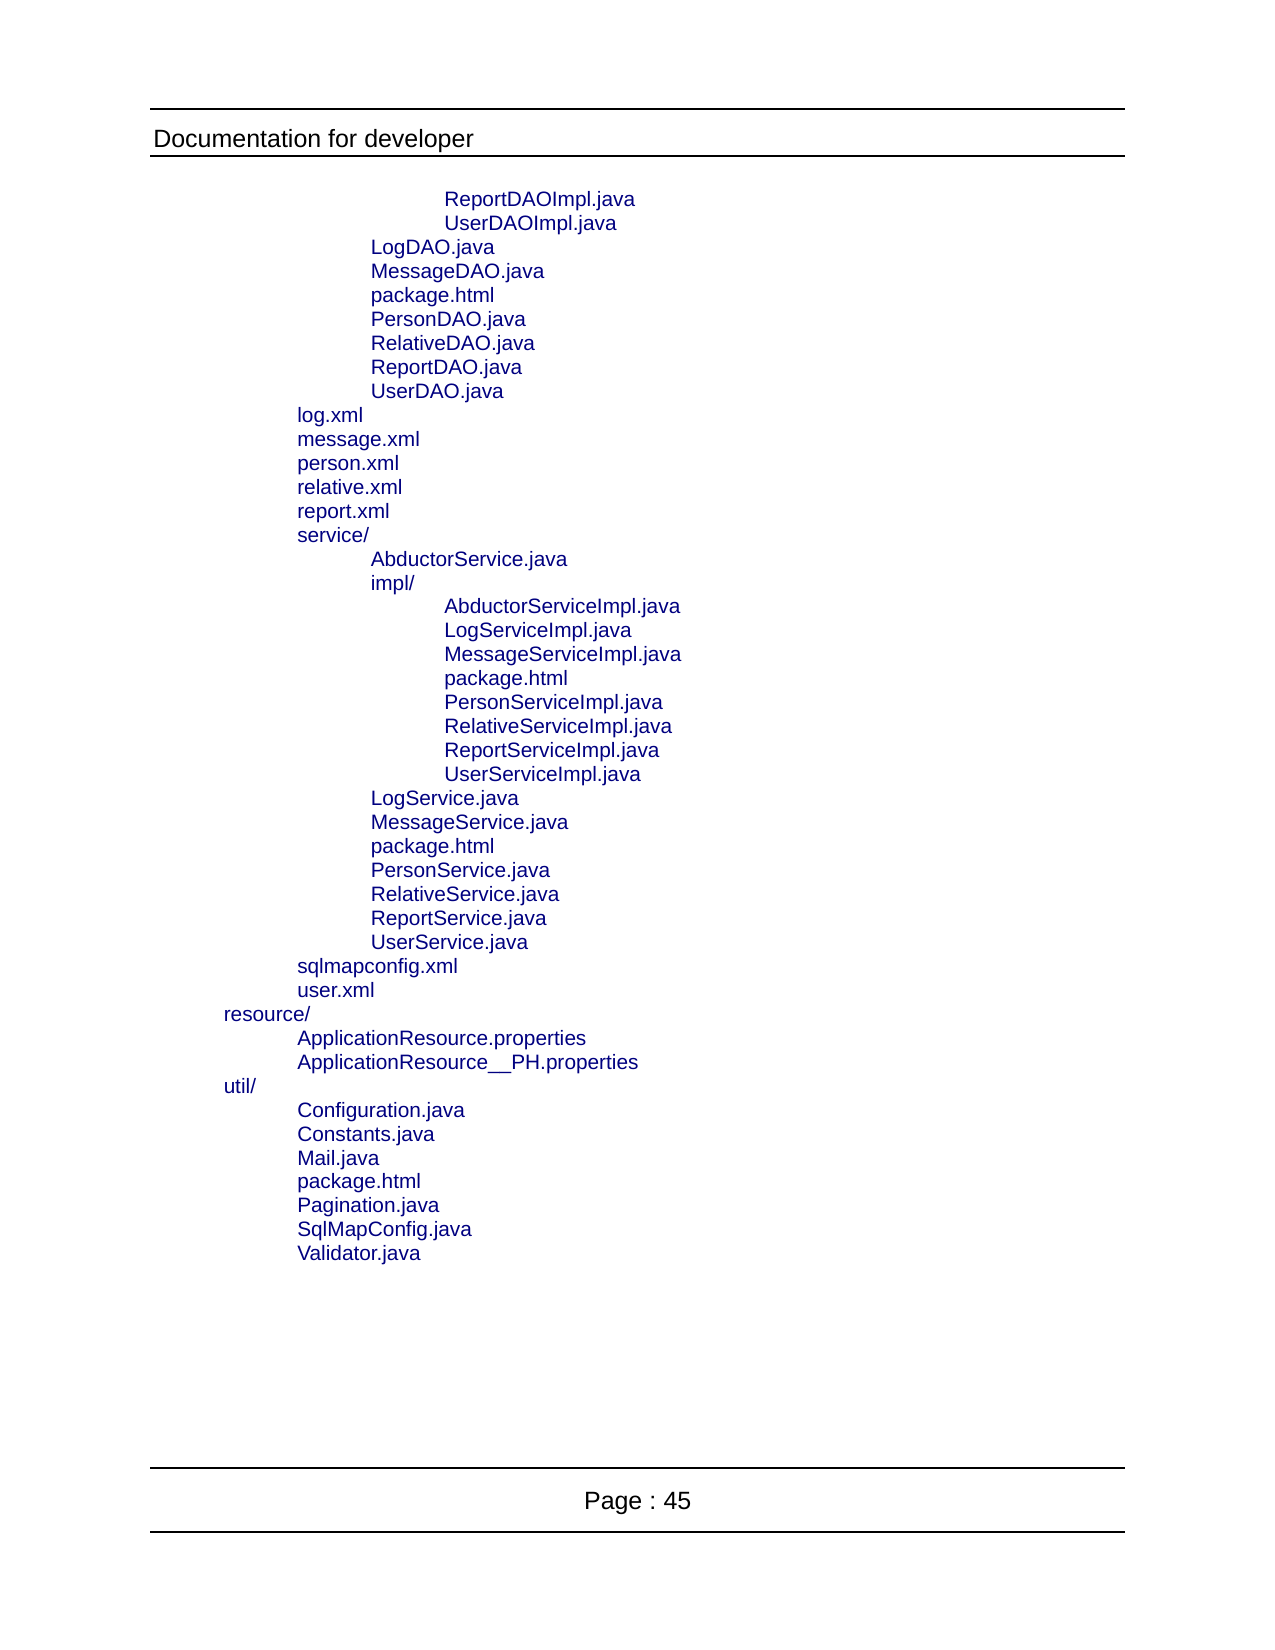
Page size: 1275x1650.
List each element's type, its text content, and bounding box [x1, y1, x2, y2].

text ReportDAOImpl.java [150, 187, 1125, 211]
text AbductorServiceImpl.java [150, 594, 1125, 618]
text person.xml [150, 451, 1125, 474]
text UserDAO.java [150, 379, 1125, 403]
text Pagination.java [150, 1193, 1125, 1217]
text Validator.java [150, 1241, 1125, 1265]
text ReportServiceImpl.java [150, 738, 1125, 762]
text LogDAO.java [150, 235, 1125, 259]
text resource/ [150, 1002, 1125, 1026]
text LogServiceImpl.java [150, 618, 1125, 642]
text ReportDAO.java [150, 355, 1125, 379]
text package.html [150, 666, 1125, 690]
text ApplicationResource__PH.properties [150, 1049, 1125, 1073]
text service/ [150, 522, 1125, 546]
text log.xml [150, 403, 1125, 427]
text user.xml [150, 978, 1125, 1002]
text package.html [150, 834, 1125, 858]
text RelativeDAO.java [150, 331, 1125, 355]
text util/ [150, 1073, 1125, 1097]
text MessageServiceImpl.java [150, 642, 1125, 666]
text ReportService.java [150, 906, 1125, 930]
text LogService.java [150, 786, 1125, 810]
text SqlMapConfig.java [150, 1217, 1125, 1241]
text ApplicationResource.properties [150, 1026, 1125, 1049]
text PersonService.java [150, 858, 1125, 882]
text UserService.java [150, 930, 1125, 954]
text RelativeService.java [150, 882, 1125, 906]
text Configuration.java [150, 1097, 1125, 1121]
text message.xml [150, 427, 1125, 451]
text Constants.java [150, 1121, 1125, 1145]
text package.html [150, 283, 1125, 307]
text Mail.java [150, 1145, 1125, 1169]
text PersonDAO.java [150, 307, 1125, 331]
text RelativeServiceImpl.java [150, 714, 1125, 738]
text sqlmapconfig.xml [150, 954, 1125, 978]
text package.html [150, 1169, 1125, 1193]
text MessageService.java [150, 810, 1125, 834]
text MessageDAO.java [150, 259, 1125, 283]
text PersonServiceImpl.java [150, 690, 1125, 714]
text impl/ [150, 570, 1125, 594]
text relative.xml [150, 474, 1125, 498]
text UserDAOImpl.java [150, 211, 1125, 235]
text report.xml [150, 498, 1125, 522]
text AbductorService.java [150, 546, 1125, 570]
text UserServiceImpl.java [150, 762, 1125, 786]
